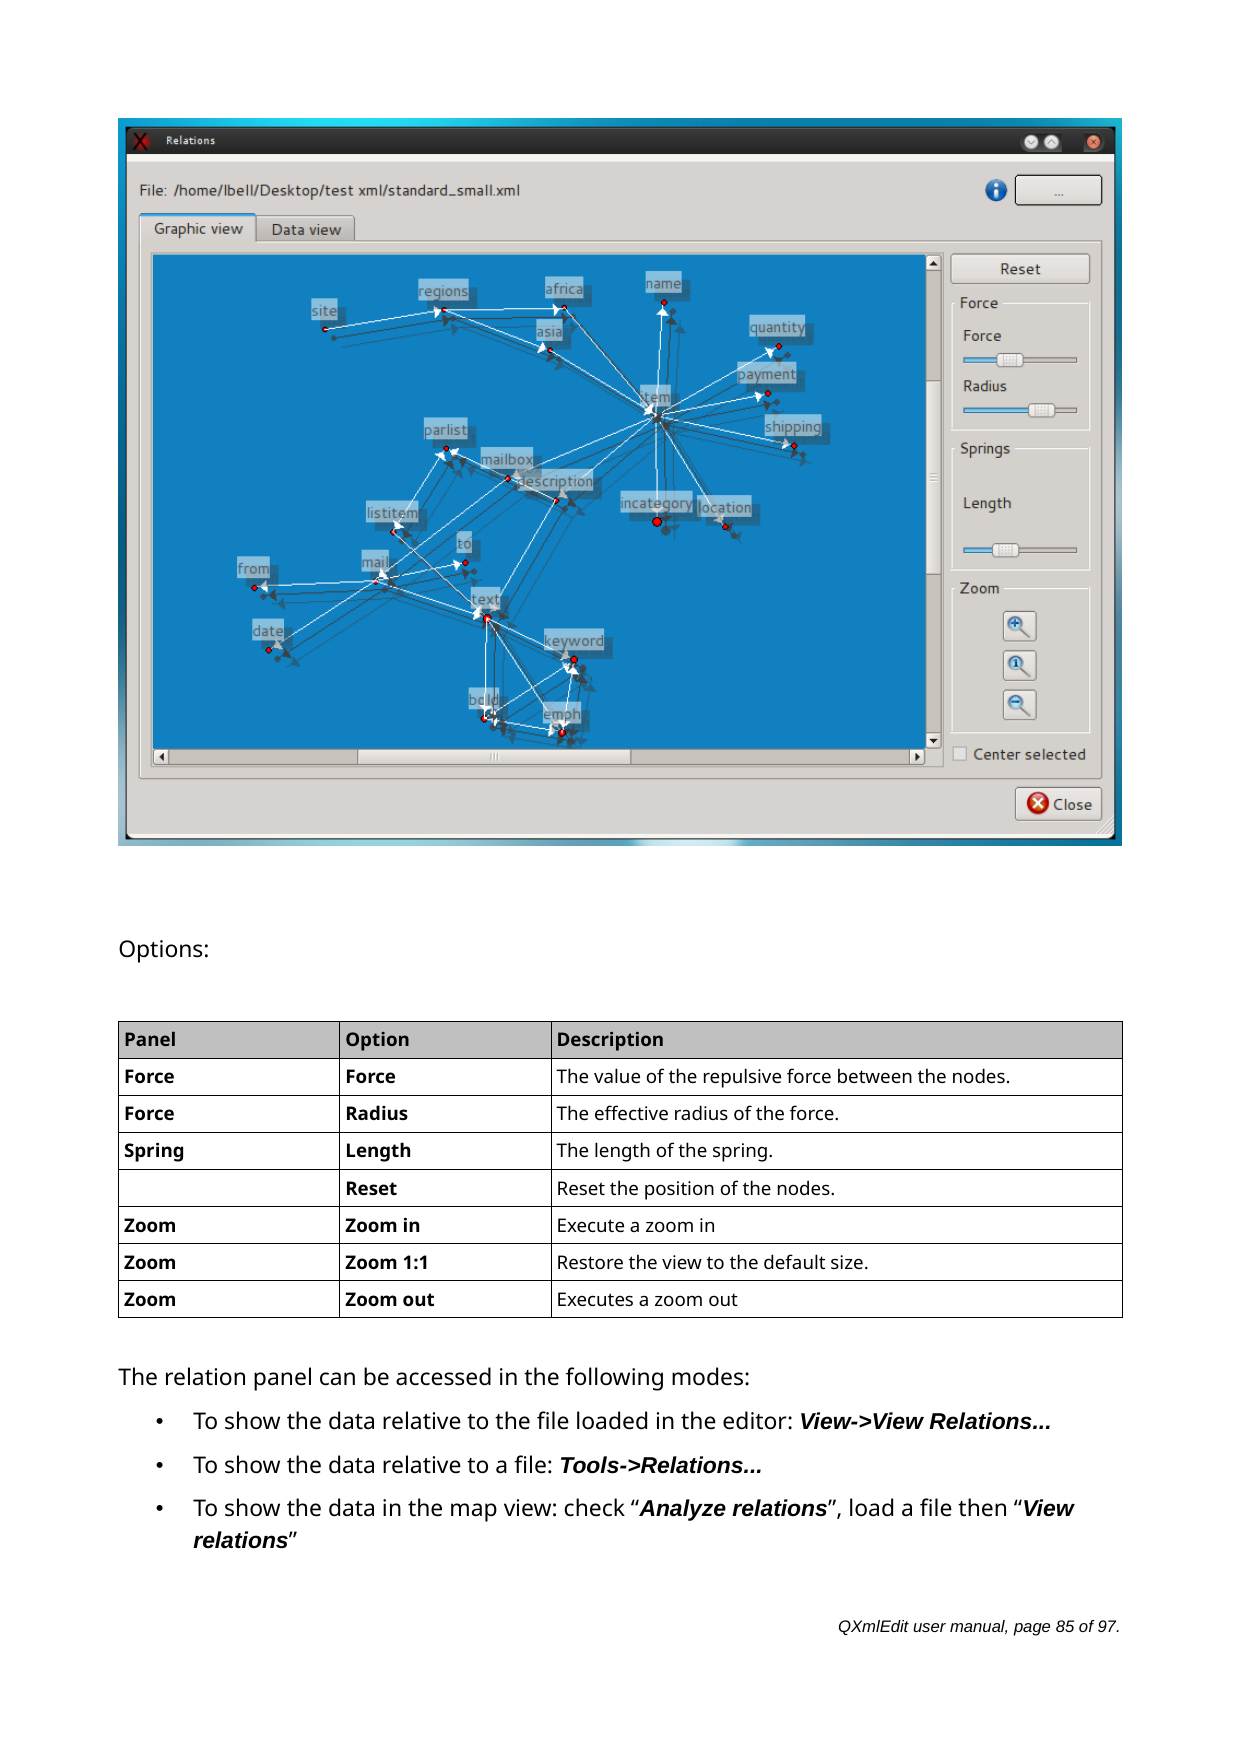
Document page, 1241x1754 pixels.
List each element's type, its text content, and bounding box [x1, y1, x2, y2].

table_cell Execute a zoom in [552, 1207, 1122, 1243]
table_header Panel [119, 1022, 339, 1058]
table_cell Force [119, 1059, 339, 1095]
text The relation panel can be accessed in the following modes: [118, 1361, 1122, 1392]
table_cell The value of the repulsive force between the nodes. [552, 1059, 1122, 1095]
table_cell Zoom out [340, 1281, 551, 1317]
table_cell Length [340, 1133, 551, 1169]
picture [118, 118, 1122, 846]
table_cell Radius [340, 1096, 551, 1132]
table_cell Spring [119, 1133, 339, 1169]
table_cell Zoom [119, 1281, 339, 1317]
table_cell Reset the position of the nodes. [552, 1170, 1122, 1206]
table_cell Executes a zoom out [552, 1281, 1122, 1317]
text Options: [118, 933, 1122, 964]
table_cell Zoom in [340, 1207, 551, 1243]
table_cell Zoom 1:1 [340, 1244, 551, 1280]
table_cell Restore the view to the default size. [552, 1244, 1122, 1280]
table_header Option [340, 1022, 551, 1058]
table_cell Force [340, 1059, 551, 1095]
table_header Description [552, 1022, 1122, 1058]
list To show the data in the map view: check “Analyze relations”, load a file then “View relations” [156, 1492, 1122, 1555]
table_cell Zoom [119, 1244, 339, 1280]
list To show the data relative to a file: Tools->Relations... [156, 1449, 1122, 1480]
table_cell Force [119, 1096, 339, 1132]
table_cell Zoom [119, 1207, 339, 1243]
table_cell The length of the spring. [552, 1133, 1122, 1169]
list To show the data relative to the file loaded in the editor: View->View Relations... [156, 1405, 1122, 1436]
table_cell [119, 1170, 339, 1206]
table_cell The effective radius of the force. [552, 1096, 1122, 1132]
table_cell Reset [340, 1170, 551, 1206]
